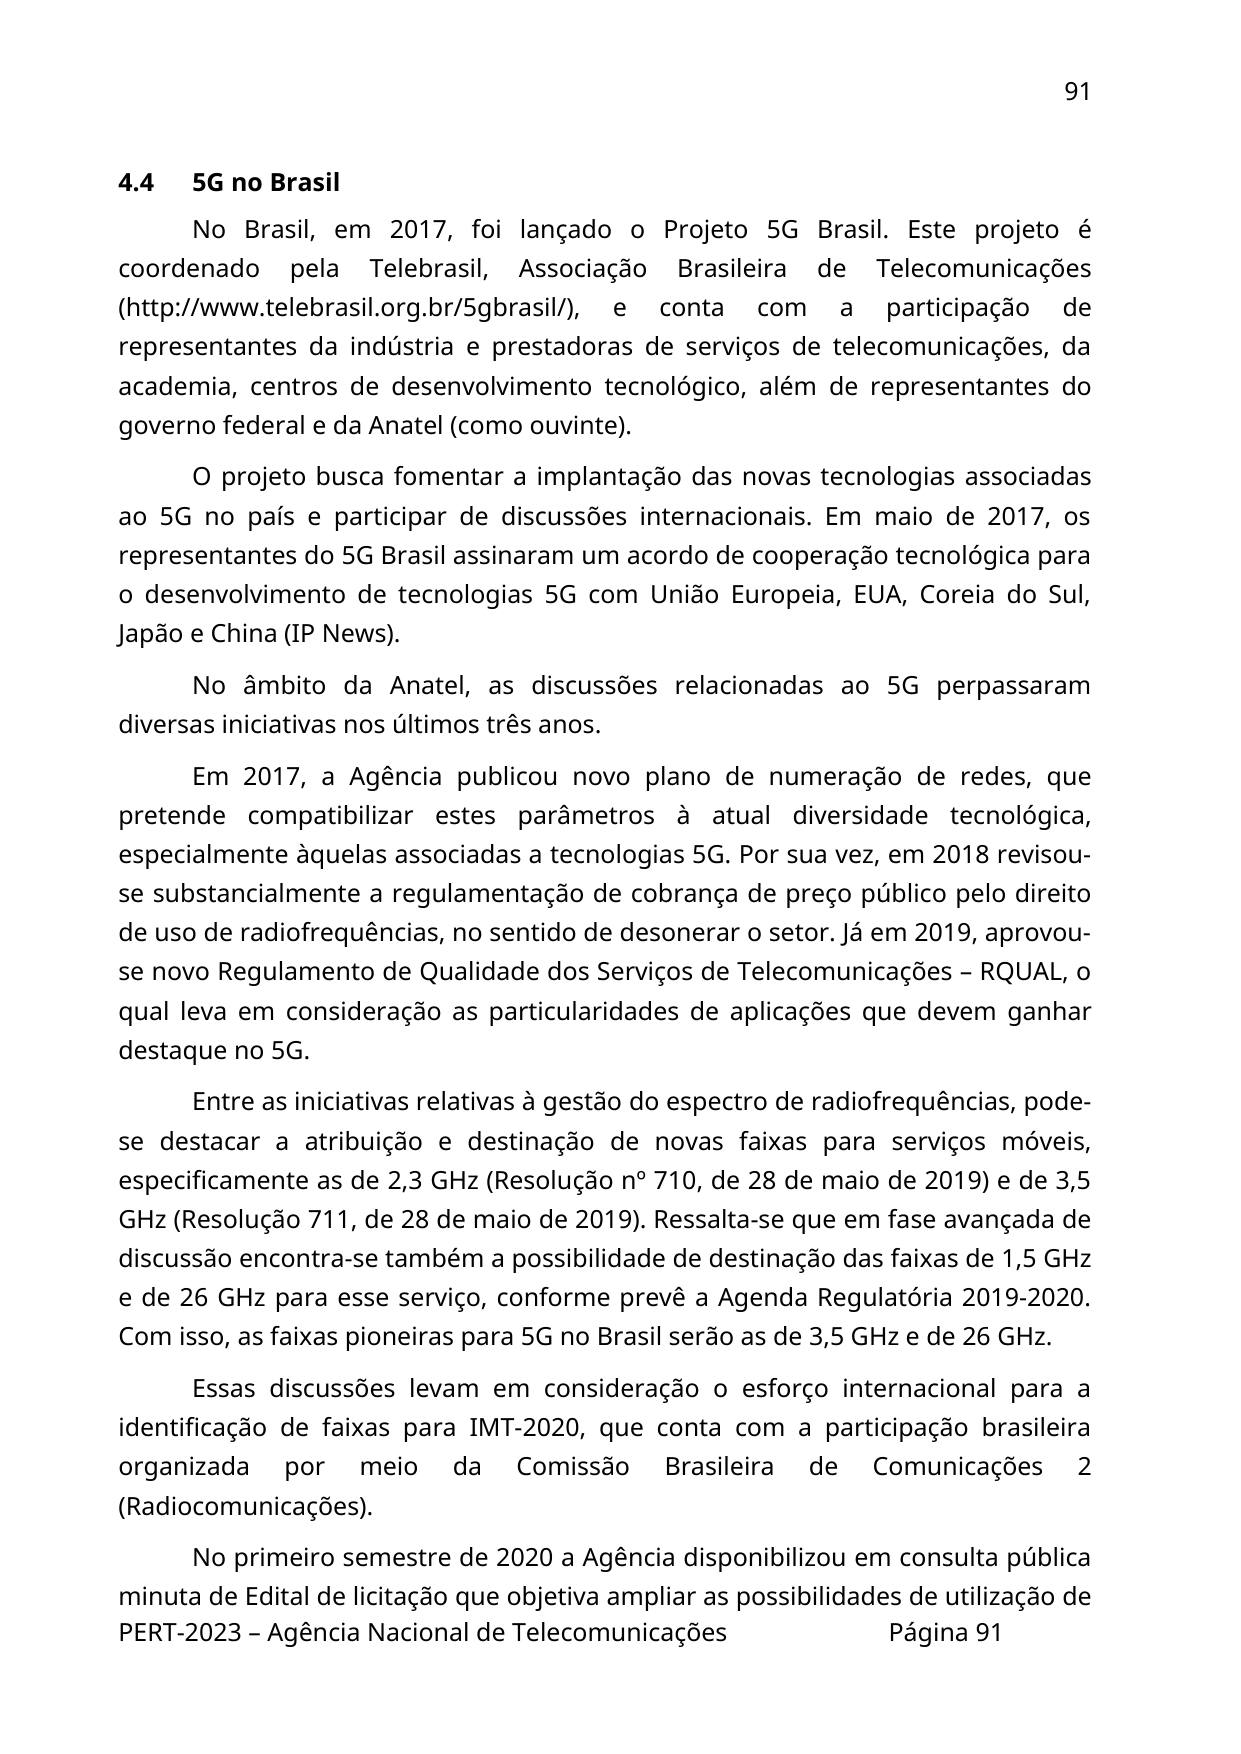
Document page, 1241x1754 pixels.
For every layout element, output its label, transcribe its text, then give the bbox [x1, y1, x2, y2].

text No Brasil, em 2017, foi lançado o Projeto 5G Brasil. Este projeto é coordenado pela Telebrasil, Associação Brasileira de Telecomunicações (http://www.telebrasil.org.br/5gbrasil/), e conta com a participação de representantes da indústria e prestadoras de serviços de telecomunicações, da academia, centros de desenvolvimento tecnológico, além de representantes do governo federal e da Anatel (como ouvinte). [118, 212, 1093, 441]
subtitle 4.4 5G no Brasil [118, 165, 1093, 199]
text No primeiro semestre de 2020 a Agência disponibilizou em consulta pública minuta de Edital de licitação que objetiva ampliar as possibilidades de utilização de [118, 1540, 1093, 1613]
text Em 2017, a Agência publicou novo plano de numeração de redes, que pretende compatibilizar estes parâmetros à atual diversidade tecnológica, especialmente àquelas associadas a tecnologias 5G. Por sua vez, em 2018 revisou-se substancialmente a regulamentação de cobrança de preço público pelo direito de uso de radiofrequências, no sentido de desonerar o setor. Já em 2019, aprovou-se novo Regulamento de Qualidade dos Serviços de Telecomunicações – RQUAL, o qual leva em consideração as particularidades de aplicações que devem ganhar destaque no 5G. [118, 758, 1093, 1066]
text Entre as iniciativas relativas à gestão do espectro de radiofrequências, pode-se destacar a atribuição e destinação de novas faixas para serviços móveis, especificamente as de 2,3 GHz (Resolução nº 710, de 28 de maio de 2019) e de 3,5 GHz (Resolução 711, de 28 de maio de 2019). Ressalta-se que em fase avançada de discussão encontra-se também a possibilidade de destinação das faixas de 1,5 GHz e de 26 GHz para esse serviço, conforme prevê a Agenda Regulatória 2019-2020. Com isso, as faixas pioneiras para 5G no Brasil serão as de 3,5 GHz e de 26 GHz. [118, 1084, 1093, 1353]
text Essas discussões levam em consideração o esforço internacional para a identificação de faixas para IMT-2020, que conta com a participação brasileira organizada por meio da Comissão Brasileira de Comunicações 2 (Radiocomunicações). [118, 1371, 1093, 1522]
text O projeto busca fomentar a implantação das novas tecnologias associadas ao 5G no país e participar de discussões internacionais. Em maio de 2017, os representantes do 5G Brasil assinaram um acordo de cooperação tecnológica para o desenvolvimento de tecnologias 5G com União Europeia, EUA, Coreia do Sul, Japão e China (IP News). [118, 459, 1093, 650]
text No âmbito da Anatel, as discussões relacionadas ao 5G perpassaram diversas iniciativas nos últimos três anos. [118, 667, 1093, 741]
